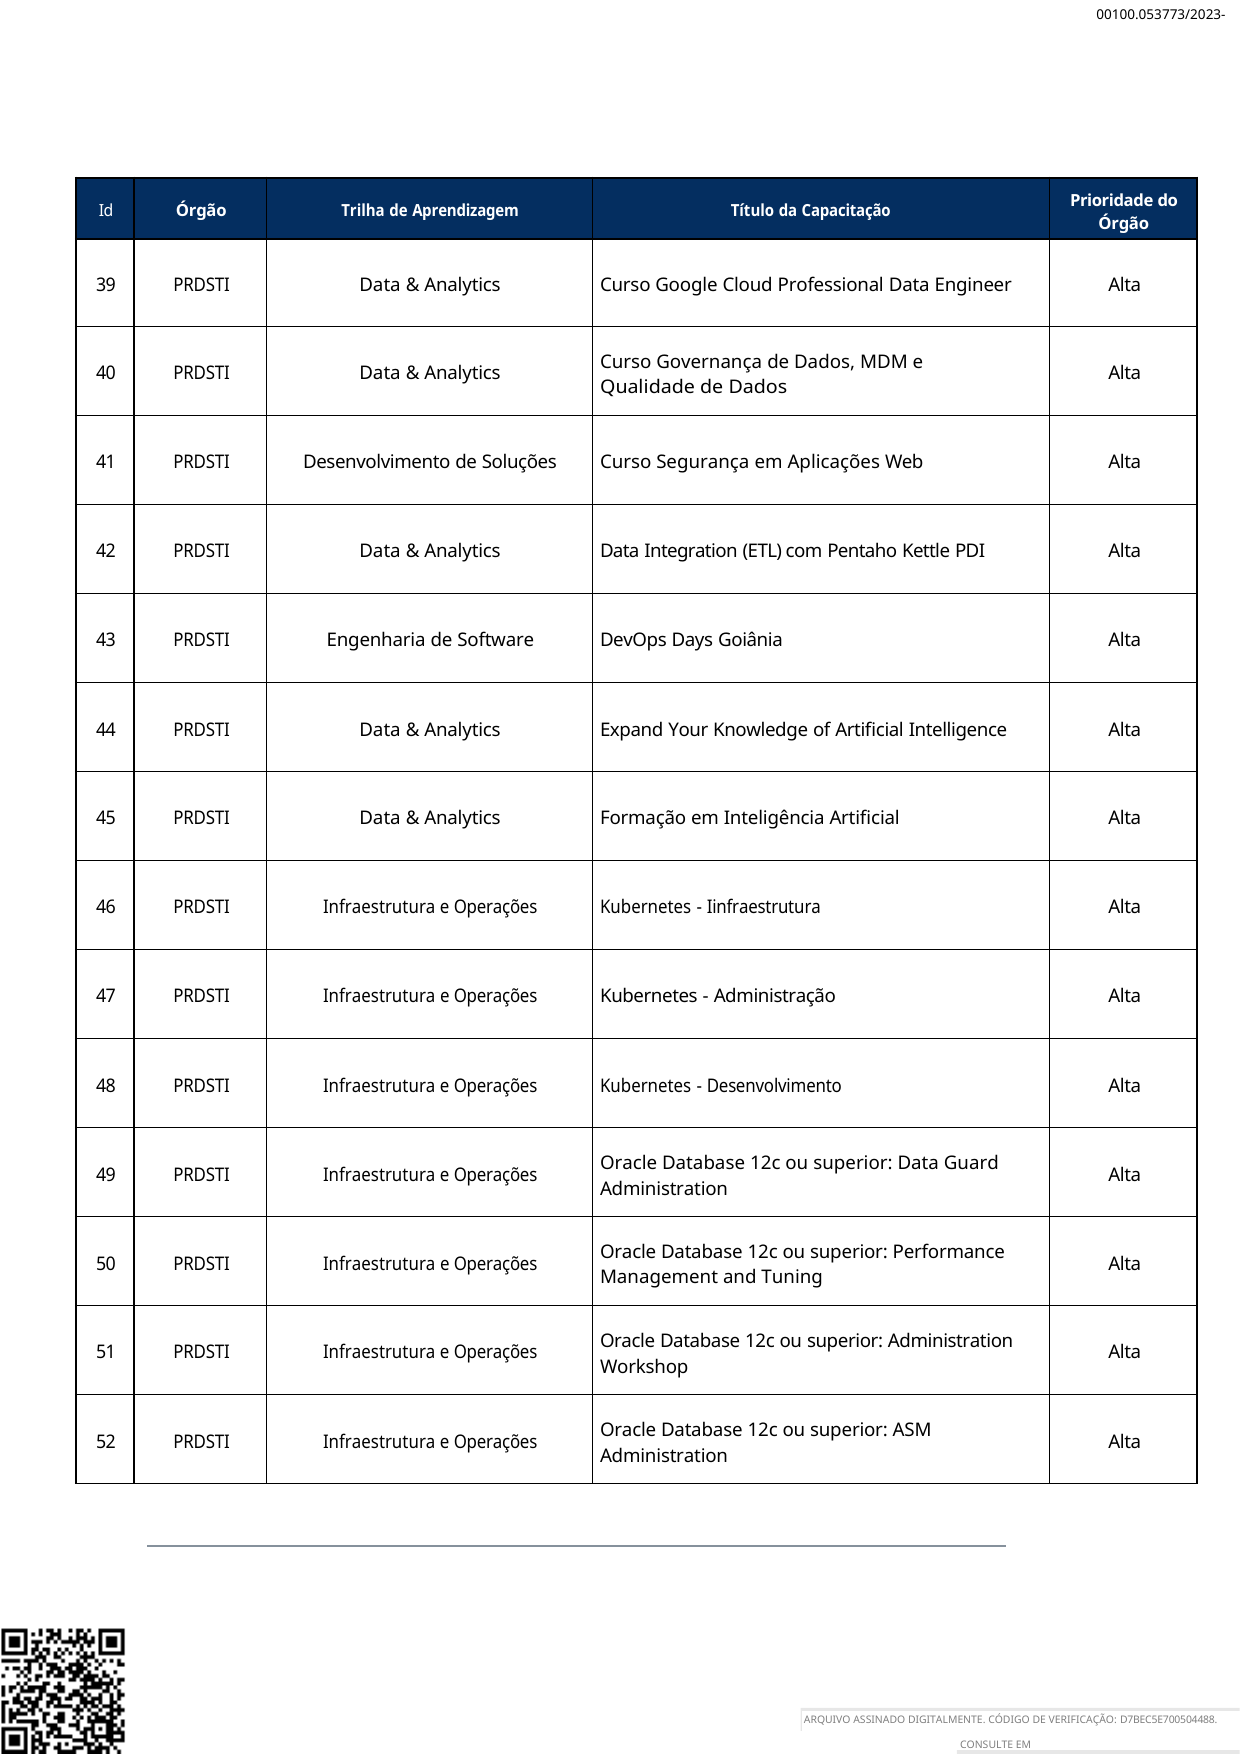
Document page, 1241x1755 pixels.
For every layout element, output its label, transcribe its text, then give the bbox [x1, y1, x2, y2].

table_cell Infraestrutura e Operações [267, 1306, 592, 1394]
table_cell Alta [1050, 505, 1196, 593]
table_cell 42 [77, 505, 133, 593]
table_cell Data & Analytics [267, 240, 592, 326]
table_cell PRDSTI [135, 1039, 266, 1127]
table_cell Infraestrutura e Operações [267, 950, 592, 1038]
table_cell Alta [1050, 772, 1196, 859]
table_cell 44 [77, 683, 133, 771]
table_cell Desenvolvimento de Soluções [267, 416, 592, 503]
table_cell 51 [77, 1306, 133, 1394]
table_cell Alta [1050, 861, 1196, 949]
table_cell Infraestrutura e Operações [267, 1395, 592, 1483]
table_cell Alta [1050, 327, 1196, 414]
table_cell Oracle Database 12c ou superior: Performance Management and Tuning [593, 1217, 1049, 1305]
table_cell PRDSTI [135, 861, 266, 949]
table_header Título da Capacitação [593, 179, 1049, 238]
table_cell Expand Your Knowledge of Artificial Intelligence [593, 683, 1049, 771]
table_cell Alta [1050, 1306, 1196, 1394]
table_header Trilha de Aprendizagem [267, 179, 592, 238]
table_cell PRDSTI [135, 1217, 266, 1305]
table_cell Kubernetes - Desenvolvimento [593, 1039, 1049, 1127]
table_cell PRDSTI [135, 505, 266, 593]
table_cell Infraestrutura e Operações [267, 1039, 592, 1127]
table_cell Data & Analytics [267, 505, 592, 593]
table_cell Alta [1050, 1039, 1196, 1127]
table_cell 43 [77, 594, 133, 682]
table_cell PRDSTI [135, 1306, 266, 1394]
table_cell Alta [1050, 683, 1196, 771]
table_cell Alta [1050, 1395, 1196, 1483]
table_header Órgão [135, 179, 266, 238]
table_cell Data & Analytics [267, 772, 592, 859]
table_cell PRDSTI [135, 240, 266, 326]
table_cell 39 [77, 240, 133, 326]
table_cell 45 [77, 772, 133, 859]
table_cell PRDSTI [135, 950, 266, 1038]
table_cell 46 [77, 861, 133, 949]
table_cell Alta [1050, 240, 1196, 326]
table_header Id [77, 179, 133, 238]
table_cell Oracle Database 12c ou superior: Administration Workshop [593, 1306, 1049, 1394]
table_cell Alta [1050, 950, 1196, 1038]
table_cell Formação em Inteligência Artificial [593, 772, 1049, 859]
table_cell Infraestrutura e Operações [267, 1217, 592, 1305]
table_cell Infraestrutura e Operações [267, 861, 592, 949]
table_cell PRDSTI [135, 416, 266, 503]
table_cell PRDSTI [135, 594, 266, 682]
table_cell Alta [1050, 1128, 1196, 1216]
table_cell 48 [77, 1039, 133, 1127]
table_cell PRDSTI [135, 683, 266, 771]
table_cell Data & Analytics [267, 683, 592, 771]
table_cell PRDSTI [135, 1128, 266, 1216]
table_cell 40 [77, 327, 133, 414]
table_cell 41 [77, 416, 133, 503]
table_cell Data Integration (ETL) com Pentaho Kettle PDI [593, 505, 1049, 593]
table_cell Alta [1050, 594, 1196, 682]
table_cell 52 [77, 1395, 133, 1483]
table_cell Oracle Database 12c ou superior: Data Guard Administration [593, 1128, 1049, 1216]
table_cell Engenharia de Software [267, 594, 592, 682]
table_cell Curso Google Cloud Professional Data Engineer [593, 240, 1049, 326]
table_cell PRDSTI [135, 327, 266, 414]
table_cell Infraestrutura e Operações [267, 1128, 592, 1216]
table_cell Curso Segurança em Aplicações Web [593, 416, 1049, 503]
table_cell 47 [77, 950, 133, 1038]
table_header Prioridade do Órgão [1050, 179, 1196, 238]
table_cell PRDSTI [135, 1395, 266, 1483]
table_cell 49 [77, 1128, 133, 1216]
table_cell Alta [1050, 1217, 1196, 1305]
table_cell Data & Analytics [267, 327, 592, 414]
table_cell DevOps Days Goiânia [593, 594, 1049, 682]
table_cell Alta [1050, 416, 1196, 503]
table_cell Kubernetes - Iinfraestrutura [593, 861, 1049, 949]
table_cell Curso Governança de Dados, MDM e Qualidade de Dados [593, 327, 1049, 414]
table_cell PRDSTI [135, 772, 266, 859]
table_cell 50 [77, 1217, 133, 1305]
table_cell Kubernetes - Administração [593, 950, 1049, 1038]
table_cell Oracle Database 12c ou superior: ASM Administration [593, 1395, 1049, 1483]
